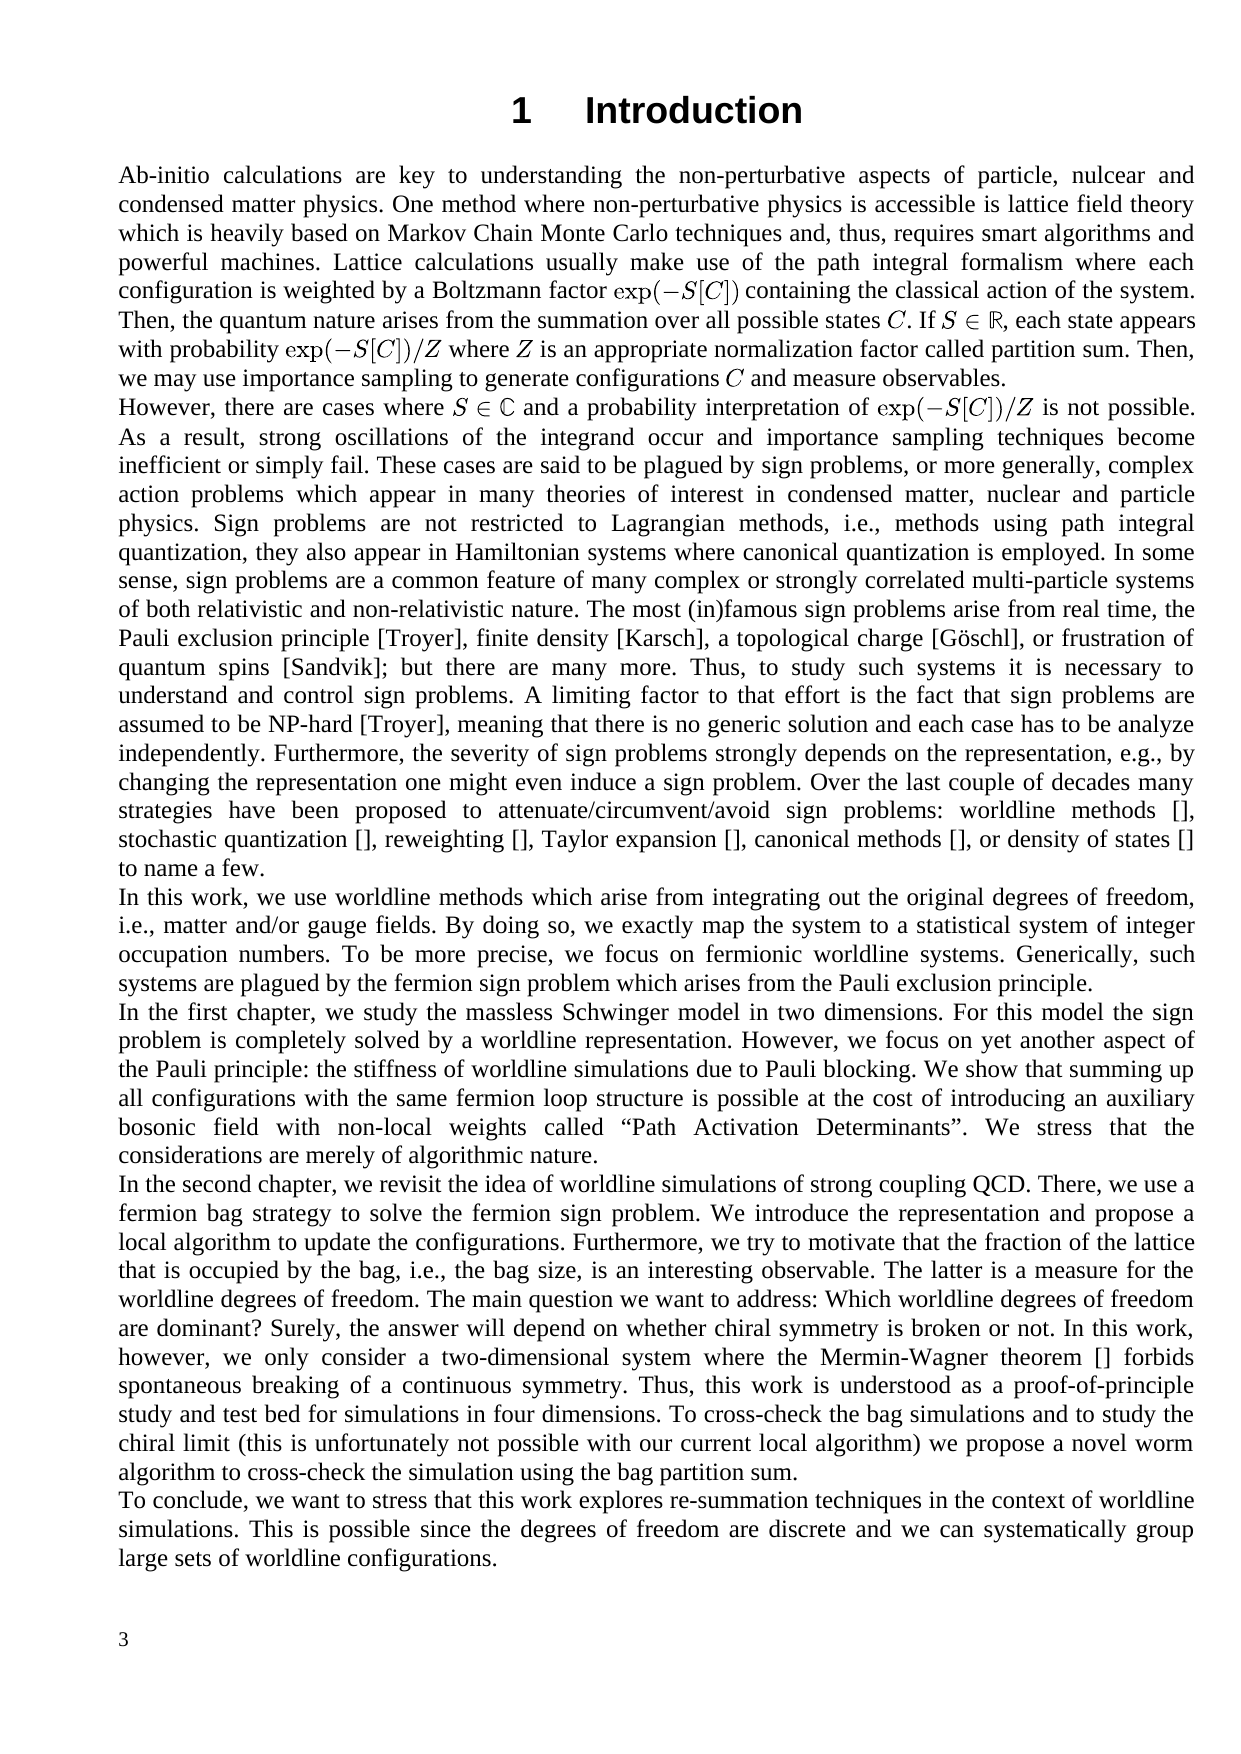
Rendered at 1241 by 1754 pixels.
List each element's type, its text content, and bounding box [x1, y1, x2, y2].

text However, there are cases where and a probability interpretation of is not possible. As a result, strong oscillations of the integrand occur and importance sampling techniques become inefficient or simply fail. These cases are said to be plagued by sign problems, or more generally, complex action problems which appear in many theories of interest in condensed matter, nuclear and particle physics. Sign problems are not restricted to Lagrangian methods, i.e., methods using path integral quantization, they also appear in Hamiltonian systems where canonical quantization is employed. In some sense, sign problems are a common feature of many complex or strongly correlated multi-particle systems of both relativistic and non-relativistic nature. The most (in)famous sign problems arise from real time, the Pauli exclusion principle [Troyer], finite density [Karsch], a topological charge [Göschl], or frustration of quantum spins [Sandvik]; but there are many more. Thus, to study such systems it is necessary to understand and control sign problems. A limiting factor to that effort is the fact that sign problems are assumed to be NP-hard [Troyer], meaning that there is no generic solution and each case has to be analyze independently. Furthermore, the severity of sign problems strongly depends on the representation, e.g., by changing the representation one might even induce a sign problem. Over the last couple of decades many strategies have been proposed to attenuate/circumvent/avoid sign problems: worldline methods [], stochastic quantization [], reweighting [], Taylor expansion [], canonical methods [], or density of states [] to name a few. [118, 392, 1196, 882]
text In this work, we use worldline methods which arise from integrating out the original degrees of freedom, i.e., matter and/or gauge fields. By doing so, we exactly map the system to a statistical system of integer occupation numbers. To be more precise, we focus on fermionic worldline systems. Generically, such systems are plagued by the fermion sign problem which arises from the Pauli exclusion principle. [118, 882, 1196, 997]
text In the second chapter, we revisit the idea of worldline simulations of strong coupling QCD. There, we use a fermion bag strategy to solve the fermion sign problem. We introduce the representation and propose a local algorithm to update the configurations. Furthermore, we try to motivate that the fraction of the lattice that is occupied by the bag, i.e., the bag size, is an interesting observable. The latter is a measure for the worldline degrees of freedom. The main question we want to address: Which worldline degrees of freedom are dominant? Surely, the answer will depend on whether chiral symmetry is broken or not. In this work, however, we only consider a two-dimensional system where the Mermin-Wagner theorem [] forbids spontaneous breaking of a continuous symmetry. Thus, this work is understood as a proof-of-principle study and test bed for simulations in four dimensions. To cross-check the bag simulations and to study the chiral limit (this is unfortunately not possible with our current local algorithm) we propose a novel worm algorithm to cross-check the simulation using the bag partition sum. [118, 1169, 1196, 1486]
text To conclude, we want to stress that this work explores re-summation techniques in the context of worldline simulations. This is possible since the degrees of freedom are discrete and we can systematically group large sets of worldline configurations. [118, 1486, 1196, 1572]
text Ab-initio calculations are key to understanding the non-perturbative aspects of particle, nulcear and condensed matter physics. One method where non-perturbative physics is accessible is lattice field theory which is heavily based on Markov Chain Monte Carlo techniques and, thus, requires smart algorithms and powerful machines. Lattice calculations usually make use of the path integral formalism where each configuration is weighted by a Boltzmann factor containing the classical action of the system. Then, the quantum nature arises from the summation over all possible states . If , each state appears with probability where is an appropriate normalization factor called partition sum. Then, we may use importance sampling to generate configurations and measure observables. [118, 161, 1196, 392]
subtitle Introduction [118, 89, 1196, 132]
text In the first chapter, we study the massless Schwinger model in two dimensions. For this model the sign problem is completely solved by a worldline representation. However, we focus on yet another aspect of the Pauli principle: the stiffness of worldline simulations due to Pauli blocking. We show that summing up all configurations with the same fermion loop structure is possible at the cost of introducing an auxiliary bosonic field with non-local weights called “Path Activation Determinants”. We stress that the considerations are merely of algorithmic nature. [118, 997, 1196, 1169]
